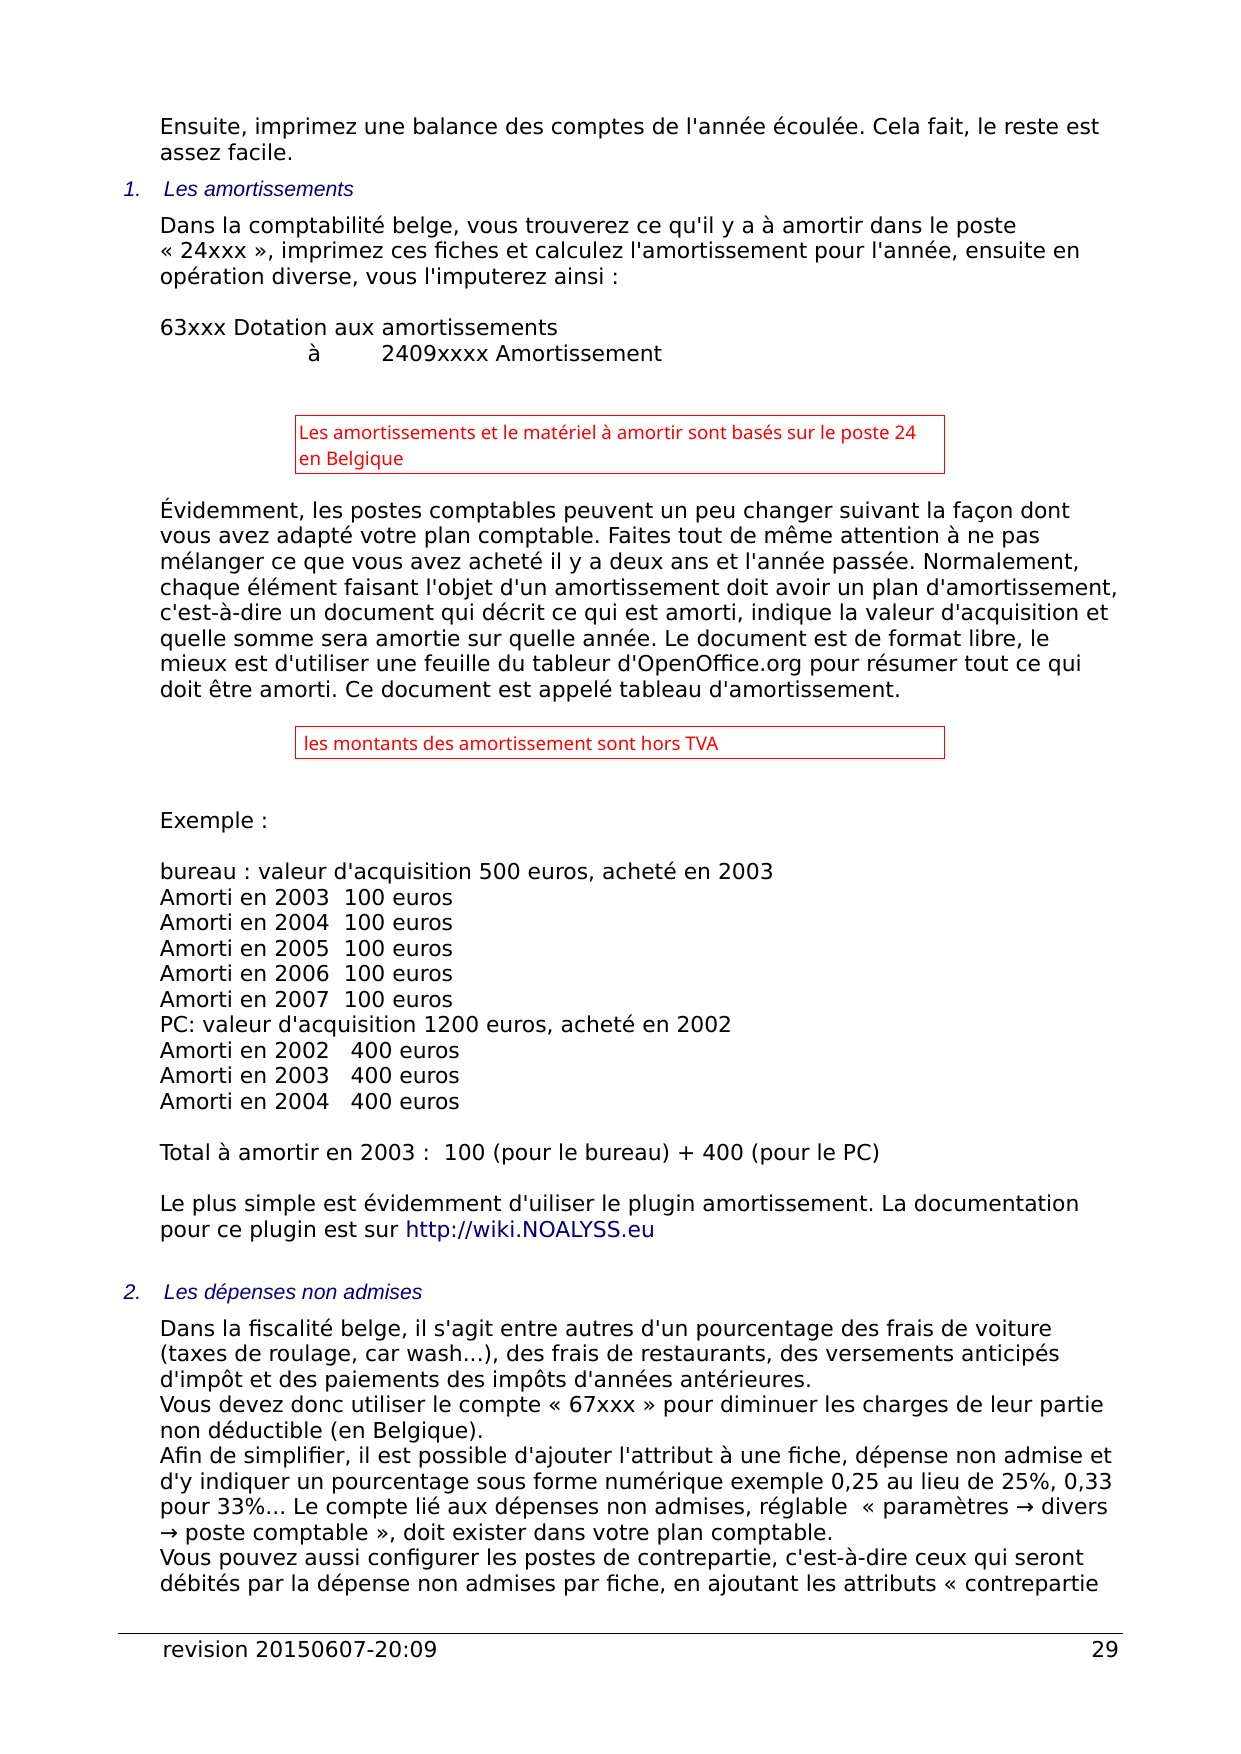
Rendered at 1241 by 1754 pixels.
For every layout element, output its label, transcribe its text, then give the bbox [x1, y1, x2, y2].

text Dans la comptabilité belge, vous trouverez ce qu'il y a à amortir dans le poste « 24xxx », imprimez ces fiches et calculez l'amortissement pour l'année, ensuite en opération diverse, vous l'imputerez ainsi : [159, 213, 1123, 290]
text 63xxx Dotation aux amortissements [159, 315, 1123, 341]
text Amorti en 2004 100 euros [159, 911, 1123, 936]
text Ensuite, imprimez une balance des comptes de l'année écoulée. Cela fait, le reste est assez facile. [159, 114, 1123, 165]
subtitle Les dépenses non admises [117, 1279, 1123, 1304]
text Vous pouvez aussi configurer les postes de contrepartie, c'est-à-dire ceux qui seront débités par la dépense non admises par fiche, en ajoutant les attributs « contrepartie [159, 1546, 1123, 1597]
text Total à amortir en 2003 : 100 (pour le bureau) + 400 (pour le PC) [159, 1140, 1123, 1166]
text à 2409xxxx Amortissement [159, 341, 1123, 366]
text Dans la fiscalité belge, il s'agit entre autres d'un pourcentage des frais de voiture (taxes de roulage, car wash...), des frais de restaurants, des versements anticipés d'impôt et des paiements des impôts d'années antérieures. [159, 1316, 1123, 1392]
text Exemple : [159, 808, 1123, 834]
subtitle Les amortissements [117, 177, 1123, 201]
text Amorti en 2006 100 euros [159, 962, 1123, 987]
text Vous devez donc utiliser le compte « 67xxx » pour diminuer les charges de leur partie non déductible (en Belgique). [159, 1392, 1123, 1443]
text Amorti en 2003 100 euros [159, 885, 1123, 911]
text Le plus simple est évidemment d'uiliser le plugin amortissement. La documentation pour ce plugin est sur http://wiki.NOALYSS.eu [159, 1191, 1123, 1242]
text les montants des amortissement sont hors TVA [296, 727, 944, 758]
text Amorti en 2004 400 euros [159, 1089, 1123, 1115]
text Amorti en 2005 100 euros [159, 936, 1123, 962]
text bureau : valeur d'acquisition 500 euros, acheté en 2003 [159, 859, 1123, 885]
text Amorti en 2003 400 euros [159, 1064, 1123, 1089]
text PC: valeur d'acquisition 1200 euros, acheté en 2002 [159, 1013, 1123, 1038]
text Afin de simplifier, il est possible d'ajouter l'attribut à une fiche, dépense non admise et d'y indiquer un pourcentage sous forme numérique exemple 0,25 au lieu de 25%, 0,33 pour 33%... Le compte lié aux dépenses non admises, réglable « paramètres → divers → poste comptable », doit exister dans votre plan comptable. [159, 1443, 1123, 1546]
text Amorti en 2002 400 euros [159, 1038, 1123, 1064]
text Évidemment, les postes comptables peuvent un peu changer suivant la façon dont vous avez adapté votre plan comptable. Faites tout de même attention à ne pas mélanger ce que vous avez acheté il y a deux ans et l'année passée. Normalement, chaque élément faisant l'objet d'un amortissement doit avoir un plan d'amortissement, c'est-à-dire un document qui décrit ce qui est amorti, indique la valeur d'acquisition et quelle somme sera amortie sur quelle année. Le document est de format libre, le mieux est d'utiliser une feuille du tableur d'OpenOffice.org pour résumer tout ce qui doit être amorti. Ce document est appelé tableau d'amortissement. [159, 498, 1123, 702]
text Les amortissements et le matériel à amortir sont basés sur le poste 24 en Belgique [296, 416, 944, 473]
text Amorti en 2007 100 euros [159, 987, 1123, 1013]
